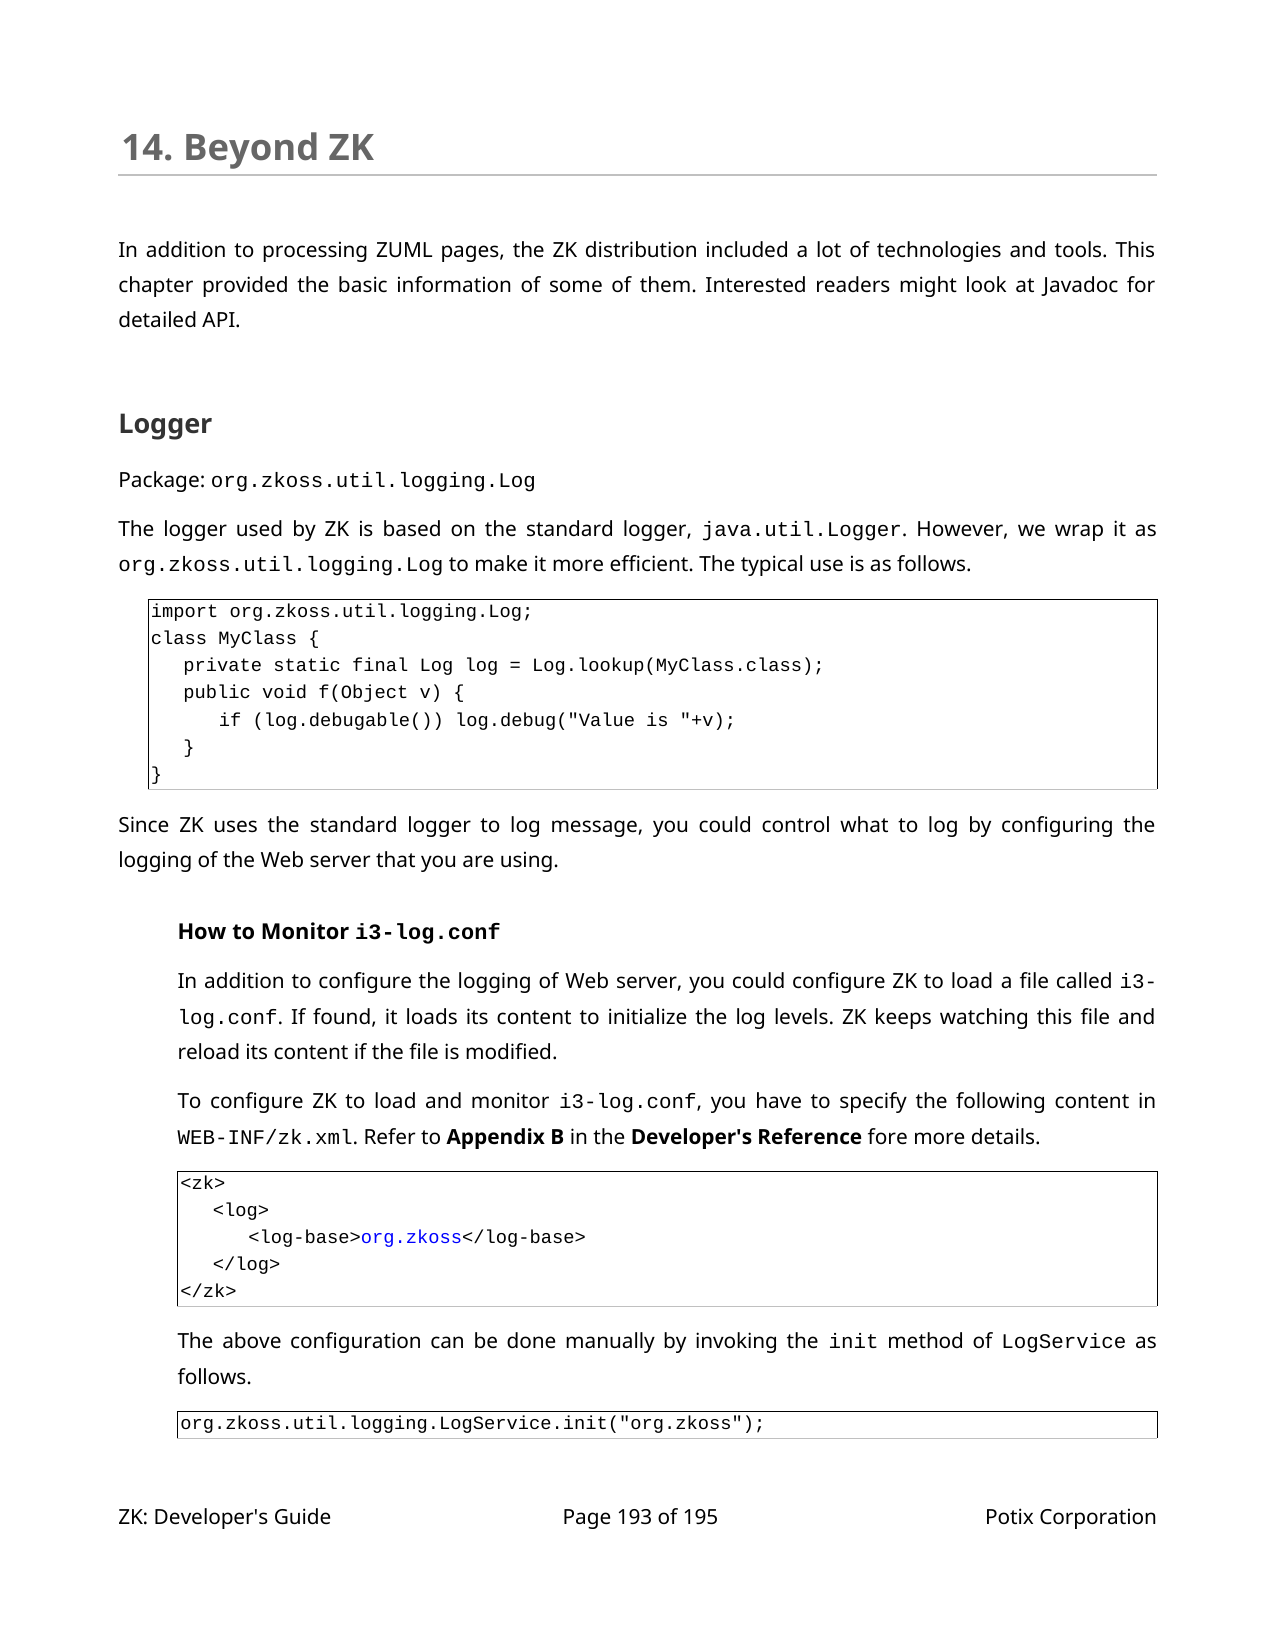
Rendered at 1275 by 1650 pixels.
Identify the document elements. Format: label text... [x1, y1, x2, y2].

text } [149, 734, 1157, 759]
text Package: org.zkoss.util.logging.Log [118, 465, 1157, 493]
text Since ZK uses the standard logger to log message, you could control what to log by configuring the logging of the Web server that you are using. [118, 810, 1157, 873]
text <log> [178, 1198, 1157, 1222]
text } [149, 762, 1157, 789]
subtitle Logger [118, 404, 1157, 441]
subtitle How to Monitor i3-log.conf [177, 916, 1157, 946]
text To configure ZK to load and monitor i3-log.conf, you have to specify the following content in WEB-INF/zk.xml. Refer to Appendix B in the Developer's Reference fore more details. [177, 1086, 1157, 1150]
text The above configuration can be done manually by invoking the init method of LogService as follows. [177, 1326, 1157, 1390]
text The logger used by ZK is based on the standard logger, java.util.Logger. However, we wrap it as org.zkoss.util.logging.Log to make it more efficient. The typical use is as follows. [118, 514, 1157, 578]
text import org.zkoss.util.logging.Log; [149, 600, 1157, 623]
text <zk> [178, 1172, 1157, 1195]
text org.zkoss.util.logging.LogService.init("org.zkoss"); [178, 1412, 1157, 1438]
text class MyClass { [149, 626, 1157, 650]
text In addition to processing ZUML pages, the ZK distribution included a lot of technologies and tools. This chapter provided the basic information of some of them. Interested readers might look at Javadoc for detailed API. [118, 235, 1157, 333]
text private static final Log log = Log.lookup(MyClass.class); [149, 653, 1157, 677]
text <log-base>org.zkoss</log-base> </log> </zk> [178, 1225, 1157, 1306]
text if (log.debugable()) log.debug("Value is "+v); [149, 707, 1157, 732]
text In addition to configure the logging of Web server, you could configure ZK to load a file called i3-log.conf. If found, it loads its content to initialize the log levels. ZK keeps watching this file and reload its content if the file is modified. [177, 966, 1157, 1066]
subtitle 14. Beyond ZK [118, 118, 1157, 174]
text public void f(Object v) { [149, 680, 1157, 704]
